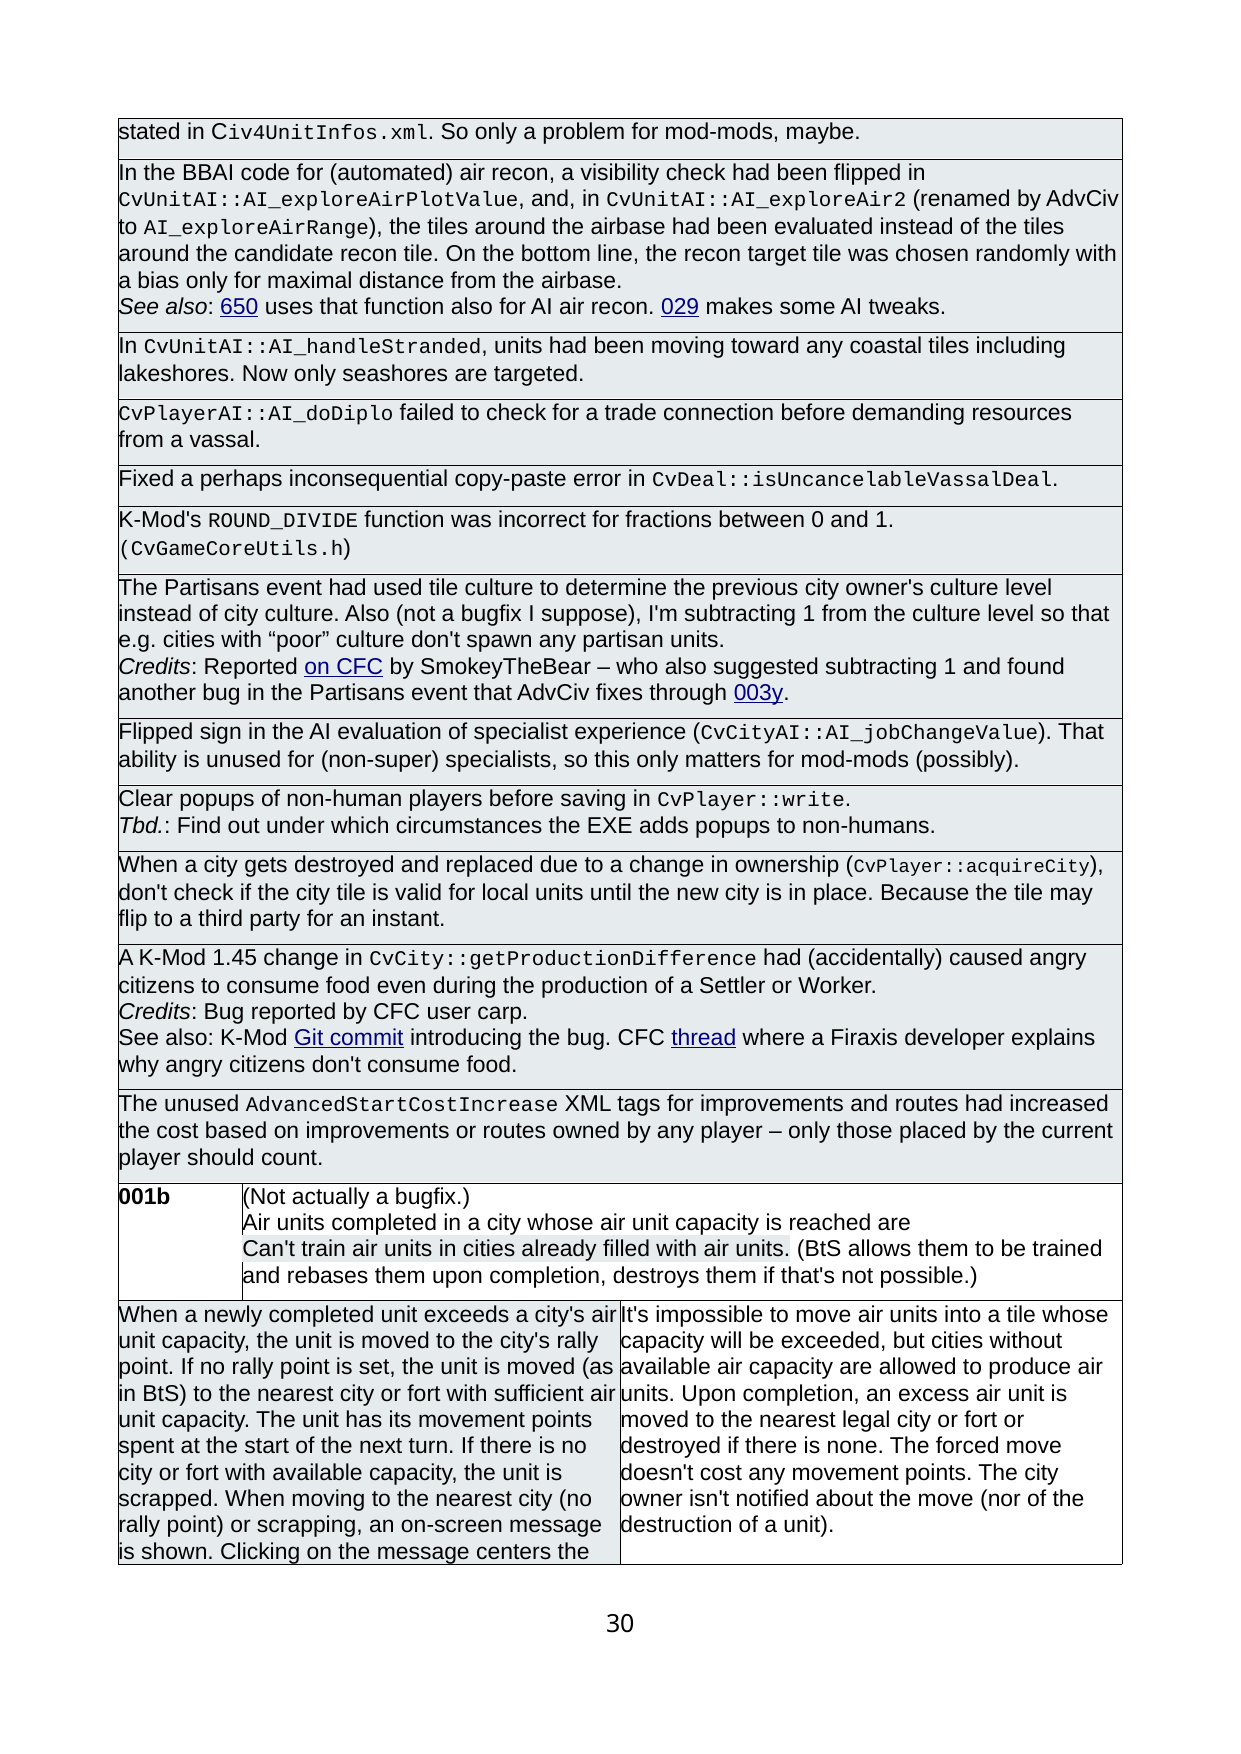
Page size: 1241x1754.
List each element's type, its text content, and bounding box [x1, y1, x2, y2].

table_cell K-Mod's ROUND_DIVIDE function was incorrect for fractions between 0 and 1. (CvGameCoreUtils.h) [119, 507, 1122, 573]
table_cell The unused AdvancedStartCostIncrease XML tags for improvements and routes had increased the cost based on improvements or routes owned by any player – only those placed by the current player should count. [119, 1090, 1122, 1182]
table_cell (Not actually a bugfix.) Air units completed in a city whose air unit capacity is reached are Can't train air units in cities already filled with air units. (BtS allows them to be trained and rebases them upon completion, destroys them if that's not possible.) [243, 1184, 1122, 1300]
table_cell Fixed a perhaps inconsequential copy-paste error in CvDeal::isUncancelableVassalDeal. [119, 466, 1122, 506]
table_cell A K-Mod 1.45 change in CvCity::getProductionDifference had (accidentally) caused angry citizens to consume food even during the production of a Settler or Worker. Credits: Bug reported by CFC user carp. See also: K-Mod Git commit introducing the bug. CFC thread where a Firaxis developer explains why angry citizens don't consume food. [119, 945, 1122, 1089]
table_cell When a newly completed unit exceeds a city's air unit capacity, the unit is moved to the city's rally point. If no rally point is set, the unit is moved (as in BtS) to the nearest city or fort with sufficient air unit capacity. The unit has its movement points spent at the start of the next turn. If there is no city or fort with available capacity, the unit is scrapped. When moving to the nearest city (no rally point) or scrapping, an on-screen message is shown. Clicking on the message centers the [119, 1301, 620, 1564]
table_cell CvPlayerAI::AI_doDiplo failed to check for a trade connection before demanding resources from a vassal. [119, 400, 1122, 465]
table_cell 001b [119, 1184, 242, 1300]
table_cell In the BBAI code for (automated) air recon, a visibility check had been flipped in CvUnitAI::AI_exploreAirPlotValue, and, in CvUnitAI::AI_exploreAir2 (renamed by AdvCiv to AI_exploreAirRange), the tiles around the airbase had been evaluated instead of the tiles around the candidate recon tile. On the bottom line, the recon target tile was chosen randomly with a bias only for maximal distance from the airbase. See also: 650 uses that function also for AI air recon. 029 makes some AI tweaks. [119, 160, 1122, 332]
table_cell stated in Civ4UnitInfos.xml. So only a problem for mod-mods, maybe. [119, 119, 1122, 158]
table_cell Flipped sign in the AI evaluation of specialist experience (CvCityAI::AI_jobChangeValue). That ability is unused for (non-super) specialists, so this only matters for mod-mods (possibly). [119, 719, 1122, 784]
table_cell The Partisans event had used tile culture to determine the previous city owner's culture level instead of city culture. Also (not a bugfix I suppose), I'm subtracting 1 from the culture level so that e.g. cities with “poor” culture don't spawn any partisan units. Credits: Reported on CFC by SmokeyTheBear – who also suggested subtracting 1 and found another bug in the Partisans event that AdvCiv fixes through 003y. [119, 575, 1122, 718]
table_cell In CvUnitAI::AI_handleStranded, units had been moving toward any coastal tiles including lakeshores. Now only seashores are targeted. [119, 333, 1122, 398]
table_cell When a city gets destroyed and replaced due to a change in ownership (CvPlayer::acquireCity), don't check if the city tile is valid for local units until the new city is in place. Because the tile may flip to a third party for an instant. [119, 852, 1122, 944]
table_cell It's impossible to move air units into a tile whose capacity will be exceeded, but cities without available air capacity are allowed to produce air units. Upon completion, an excess air unit is moved to the nearest legal city or fort or destroyed if there is none. The forced move doesn't cost any movement points. The city owner isn't notified about the move (nor of the destruction of a unit). [621, 1301, 1122, 1564]
table_cell Clear popups of non-human players before saving in CvPlayer::write. Tbd.: Find out under which circumstances the EXE adds popups to non-humans. [119, 786, 1122, 851]
